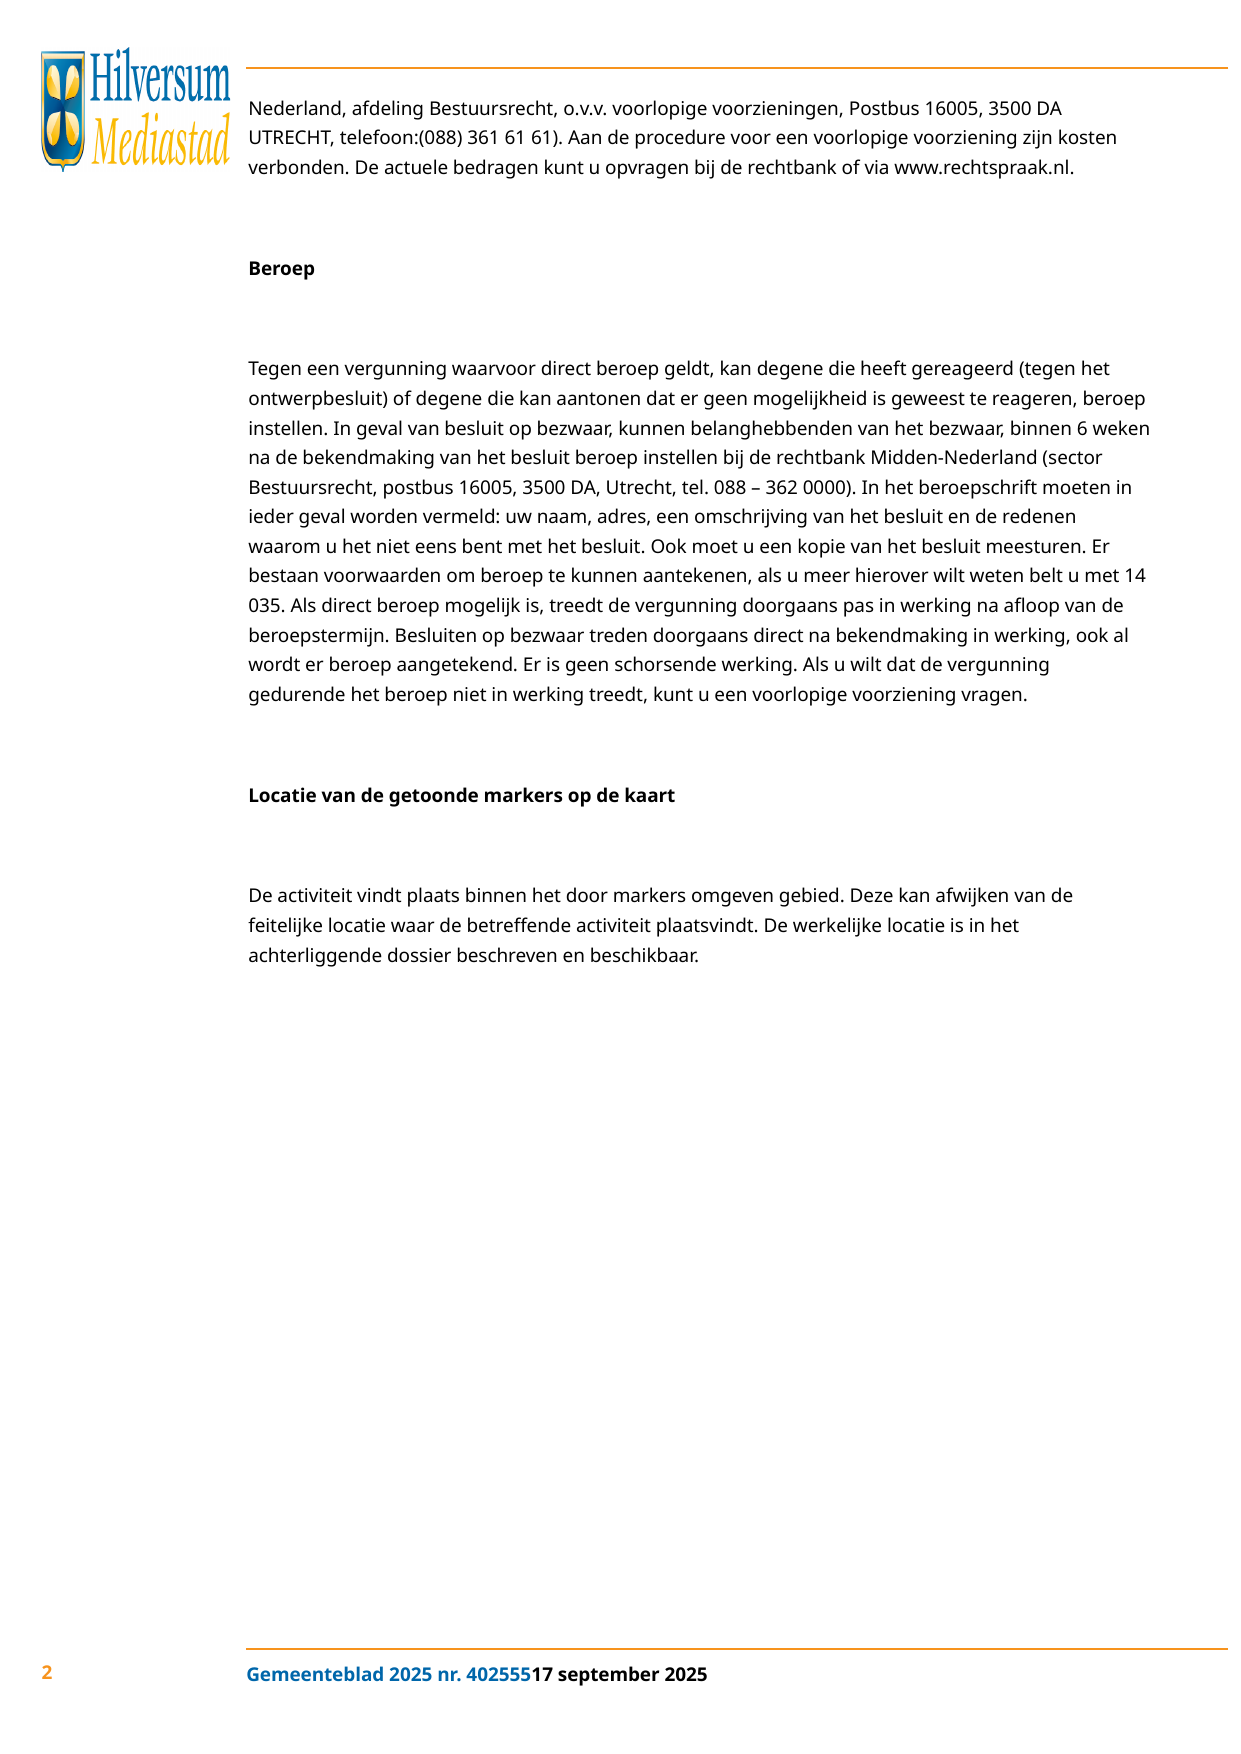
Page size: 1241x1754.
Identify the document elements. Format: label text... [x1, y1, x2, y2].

picture [41, 47, 231, 172]
text Beroep [248, 255, 1152, 281]
text Nederland, afdeling Bestuursrecht, o.v.v. voorlopige voorzieningen, Postbus 16005, 3500 DA UTRECHT, telefoon:(088) 361 61 61). Aan de procedure voor een voorlopige voorziening zijn kosten verbonden. De actuele bedragen kunt u opvragen bij de rechtbank of via www.rechtspraak.nl. [248, 95, 1152, 180]
text Locatie van de getoonde markers op de kaart [248, 782, 1152, 808]
text De activiteit vindt plaats binnen het door markers omgeven gebied. Deze kan afwijken van de feitelijke locatie waar de betreffende activiteit plaatsvindt. De werkelijke locatie is in het achterliggende dossier beschreven en beschikbaar. [248, 883, 1152, 968]
text Tegen een vergunning waarvoor direct beroep geldt, kan degene die heeft gereageerd (tegen het ontwerpbesluit) of degene die kan aantonen dat er geen mogelijkheid is geweest te reageren, beroep instellen. In geval van besluit op bezwaar, kunnen belanghebbenden van het bezwaar, binnen 6 weken na de bekendmaking van het besluit beroep instellen bij de rechtbank Midden-Nederland (sector Bestuursrecht, postbus 16005, 3500 DA, Utrecht, tel. 088 – 362 0000). In het beroepschrift moeten in ieder geval worden vermeld: uw naam, adres, een omschrijving van het besluit en de redenen waarom u het niet eens bent met het besluit. Ook moet u een kopie van het besluit meesturen. Er bestaan voorwaarden om beroep te kunnen aantekenen, als u meer hierover wilt weten belt u met 14 035. Als direct beroep mogelijk is, treedt de vergunning doorgaans pas in werking na afloop van de beroepstermijn. Besluiten op bezwaar treden doorgaans direct na bekendmaking in werking, ook al wordt er beroep aangetekend. Er is geen schorsende werking. Als u wilt dat de vergunning gedurende het beroep niet in werking treedt, kunt u een voorlopige voorziening vragen. [248, 356, 1152, 707]
